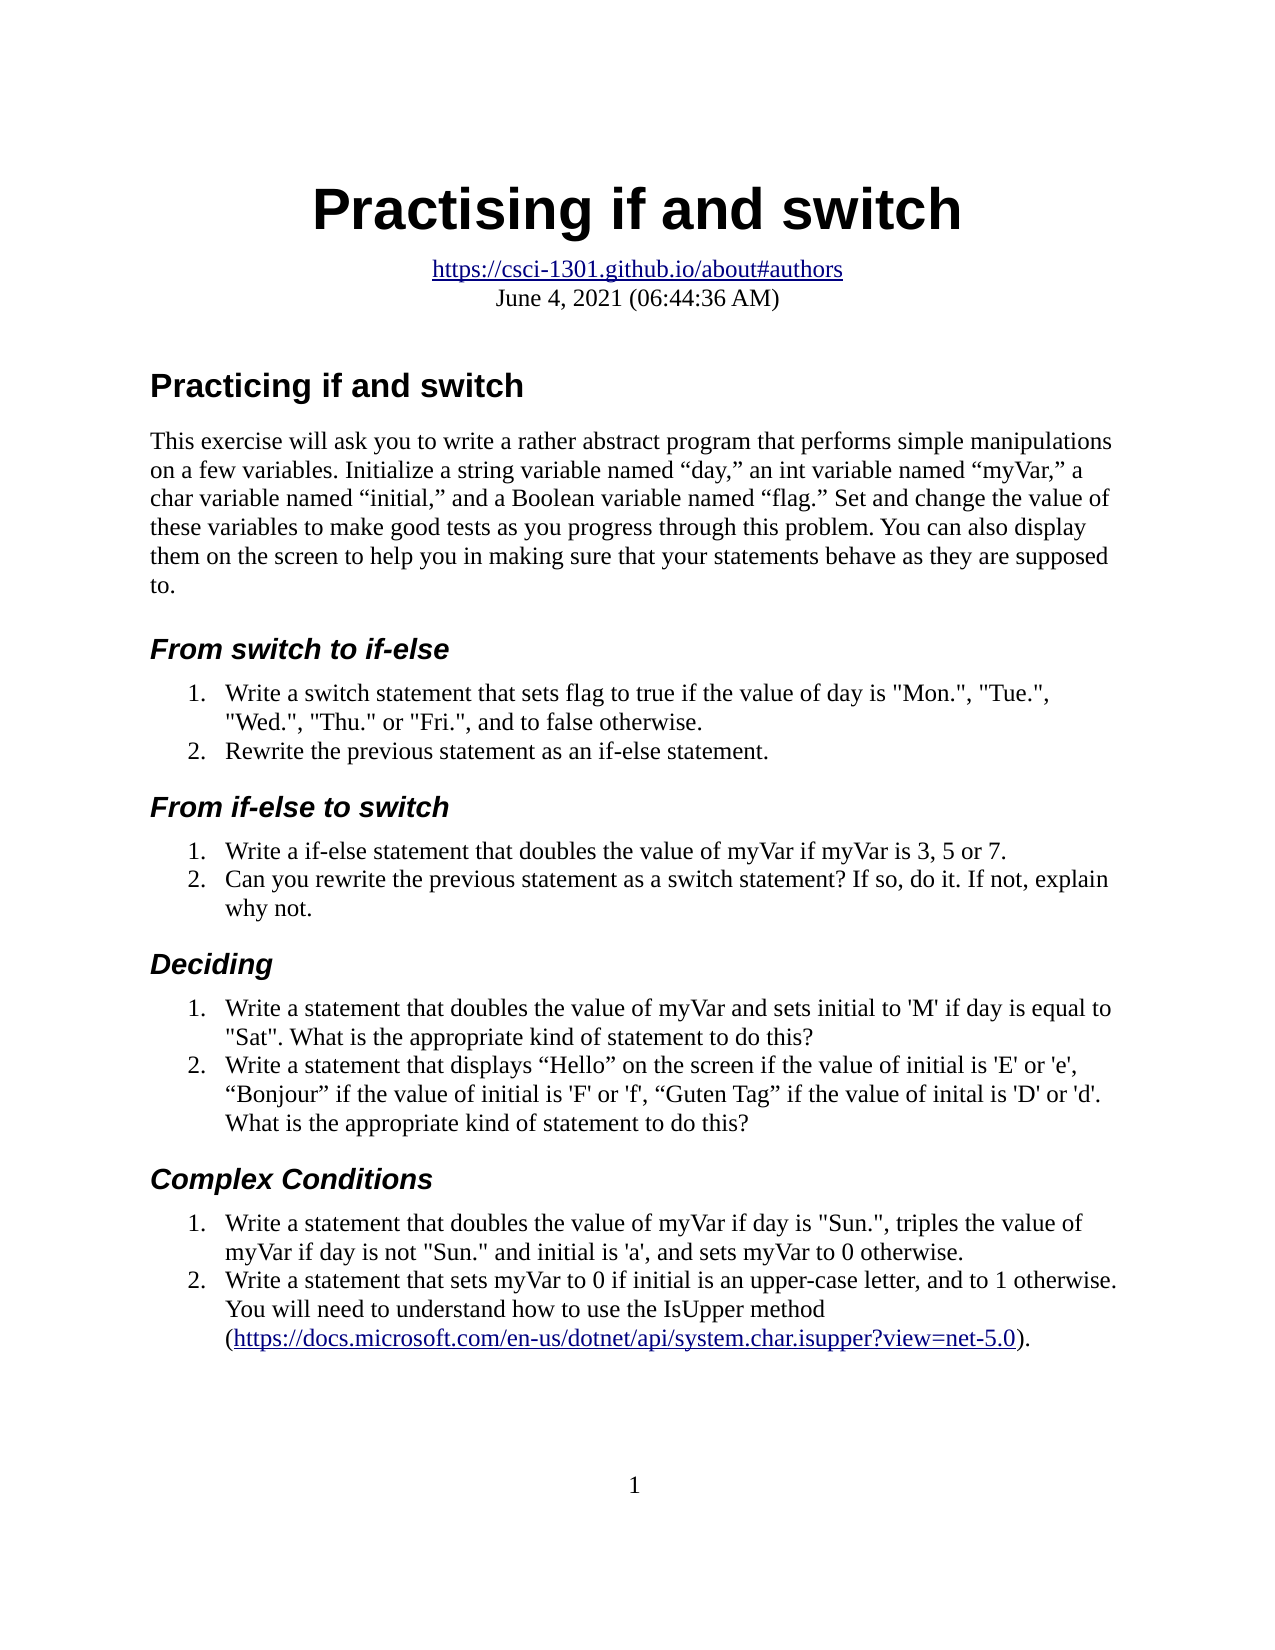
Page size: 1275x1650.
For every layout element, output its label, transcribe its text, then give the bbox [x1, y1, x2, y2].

text This exercise will ask you to write a rather abstract program that performs simple manipulations on a few variables. Initialize a string variable named “day,” an int variable named “myVar,” a char variable named “initial,” and a Boolean variable named “flag.” Set and change the value of these variables to make good tests as you progress through this problem. You can also display them on the screen to help you in making sure that your statements behave as they are supposed to. [150, 426, 1125, 598]
text June 4, 2021 (06:44:36 AM) [150, 283, 1125, 312]
list Can you rewrite the previous statement as a switch statement? If so, do it. If not, explain why not. [187, 864, 1125, 922]
list Write a statement that sets myVar to 0 if initial is an upper-case letter, and to 1 otherwise. You will need to understand how to use the IsUpper method (https://docs.microsoft.com/en-us/dotnet/api/system.char.isupper?view=net-5.0). [187, 1265, 1125, 1352]
title Practising if and switch [150, 175, 1125, 242]
subtitle From switch to if-else [150, 632, 1125, 666]
subtitle Practicing if and switch [150, 366, 1125, 404]
subtitle From if-else to switch [150, 790, 1125, 823]
text https://csci-1301.github.io/about#authors [150, 254, 1125, 283]
list Write a if-else statement that doubles the value of myVar if myVar is 3, 5 or 7. [187, 836, 1125, 864]
list Rewrite the previous statement as an if-else statement. [187, 736, 1125, 765]
list Write a switch statement that sets flag to true if the value of day is "Mon.", "Tue.", "Wed.", "Thu." or "Fri.", and to false otherwise. [187, 678, 1125, 736]
list Write a statement that doubles the value of myVar and sets initial to 'M' if day is equal to "Sat". What is the appropriate kind of statement to do this? [187, 993, 1125, 1051]
subtitle Complex Conditions [150, 1162, 1125, 1195]
list Write a statement that doubles the value of myVar if day is "Sun.", triples the value of myVar if day is not "Sun." and initial is 'a', and sets myVar to 0 otherwise. [187, 1208, 1125, 1265]
list Write a statement that displays “Hello” on the screen if the value of initial is 'E' or 'e', “Bonjour” if the value of initial is 'F' or 'f', “Guten Tag” if the value of inital is 'D' or 'd'. What is the appropriate kind of statement to do this? [187, 1051, 1125, 1137]
subtitle Deciding [150, 947, 1125, 981]
